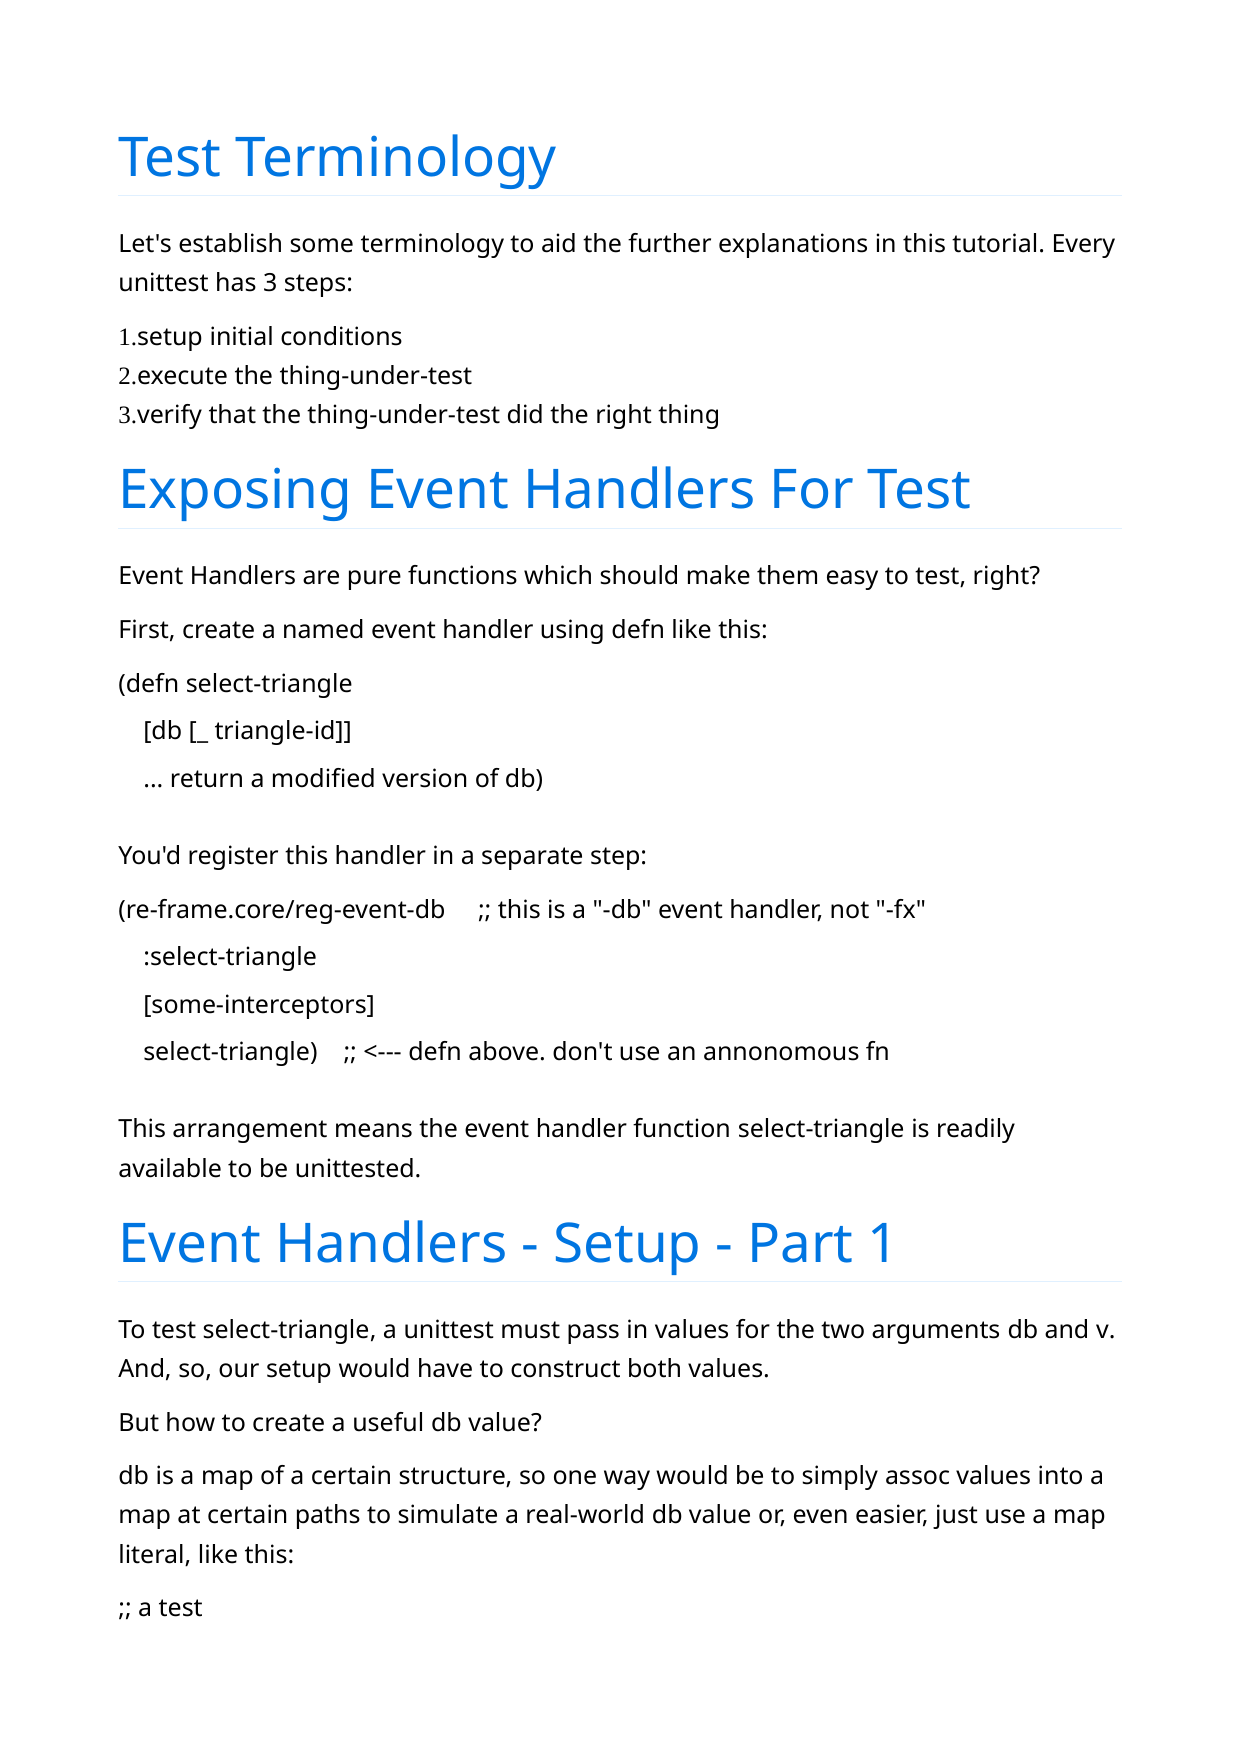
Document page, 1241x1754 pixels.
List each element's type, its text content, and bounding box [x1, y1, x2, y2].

list verify that the thing-under-test did the right thing [118, 397, 1122, 431]
text Event Handlers are pure functions which should make them easy to test, right? [118, 558, 1122, 592]
subtitle Exposing Event Handlers For Test [118, 450, 1122, 528]
text First, create a named event handler using defn like this: [118, 611, 1122, 646]
list setup initial conditions [118, 318, 1122, 352]
text ;; a test [118, 1590, 1122, 1624]
subtitle Event Handlers - Setup - Part 1 [118, 1204, 1122, 1281]
list execute the thing-under-test [118, 357, 1122, 392]
subtitle Test Terminology [118, 118, 1122, 195]
text Let's establish some terminology to aid the further explanations in this tutorial. Every unittest has 3 steps: [118, 225, 1122, 299]
text This arrangement means the event handler function select-triangle is readily available to be unittested. [118, 1111, 1122, 1184]
text :select-triangle [118, 939, 1122, 973]
text But how to create a useful db value? [118, 1404, 1122, 1438]
text (defn select-triangle [118, 665, 1122, 699]
text [some-interceptors] [118, 986, 1122, 1021]
text db is a map of a certain structure, so one way would be to simply assoc values into a map at certain paths to simulate a real-world db value or, even easier, just use a map literal, like this: [118, 1458, 1122, 1570]
text (re-frame.core/reg-event-db ;; this is a "-db" event handler, not "-fx" [118, 891, 1122, 925]
text [db [_ triangle-id]] [118, 713, 1122, 747]
text select-triangle) ;; <--- defn above. don't use an annonomous fn [118, 1034, 1122, 1068]
text ... return a modified version of db) [118, 760, 1122, 794]
text To test select-triangle, a unittest must pass in values for the two arguments db and v. And, so, our setup would have to construct both values. [118, 1311, 1122, 1384]
text You'd register this handler in a separate step: [118, 837, 1122, 872]
